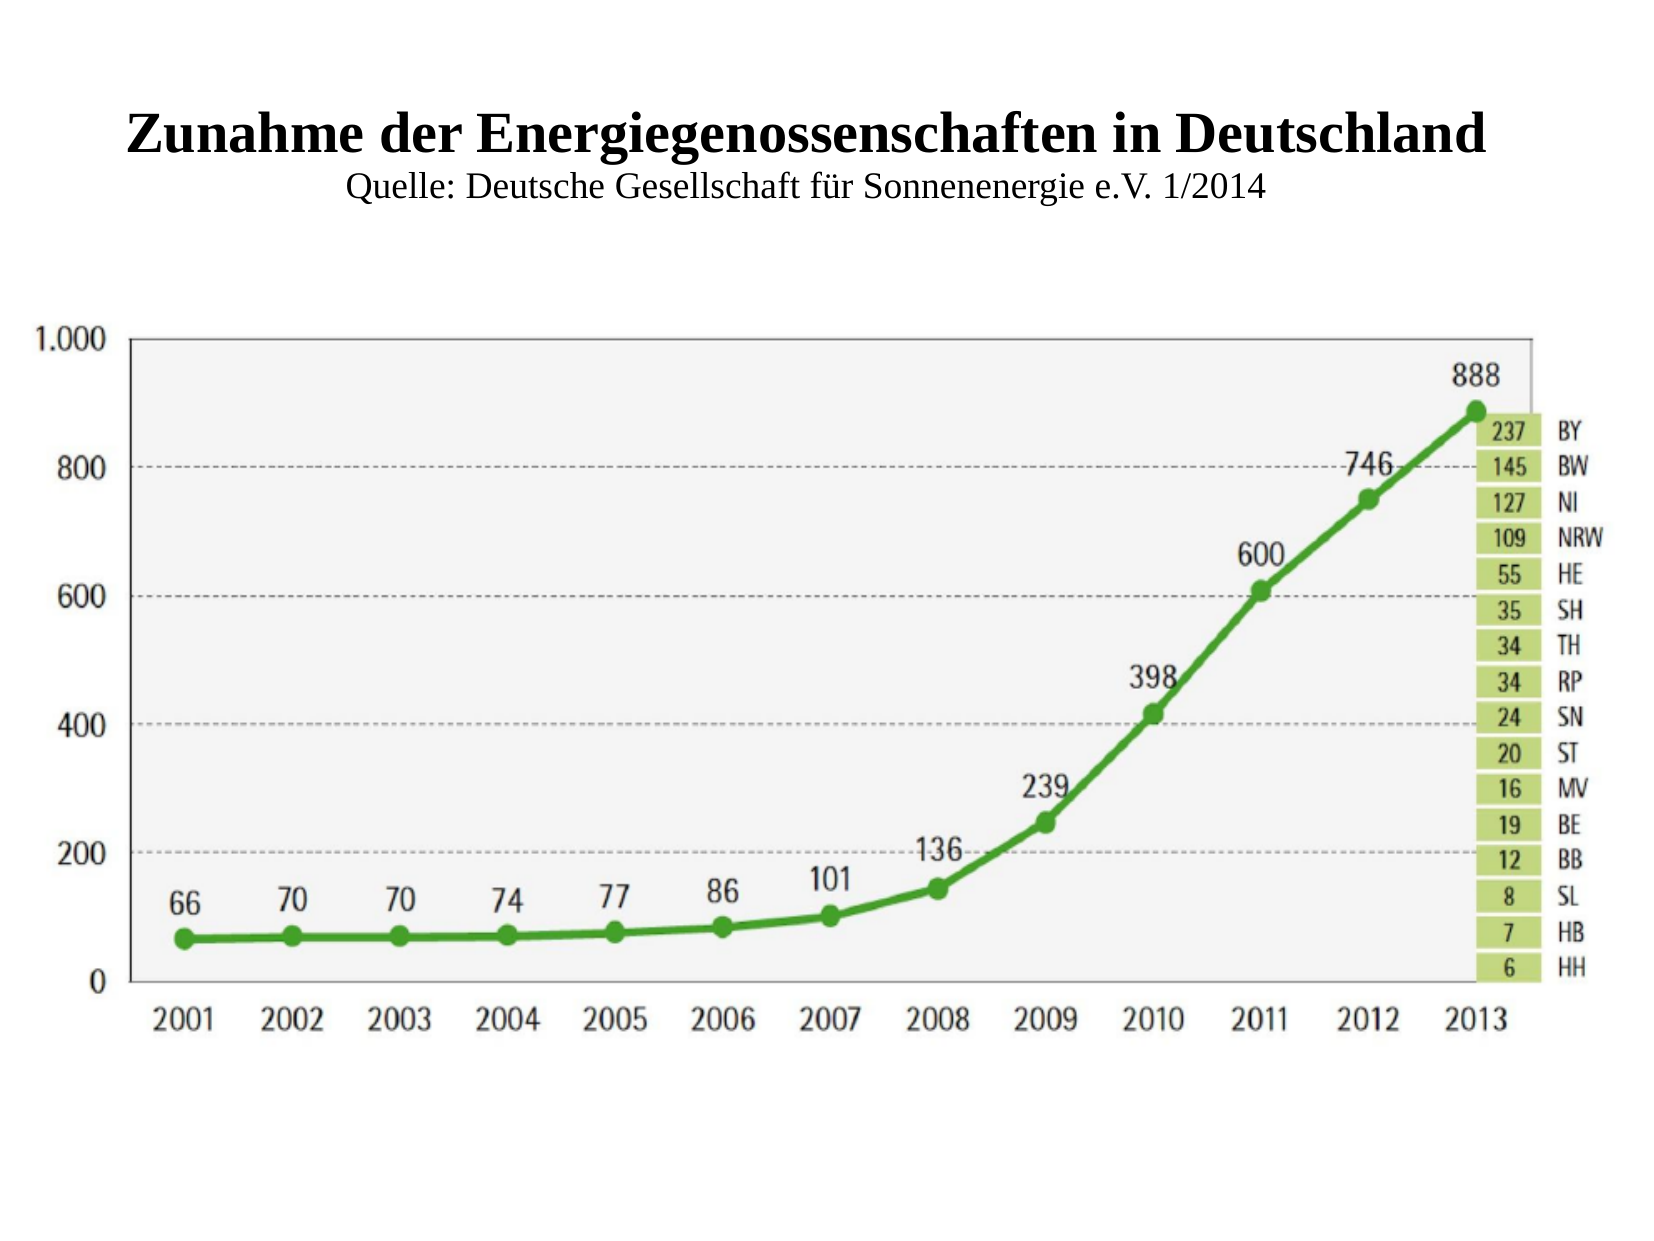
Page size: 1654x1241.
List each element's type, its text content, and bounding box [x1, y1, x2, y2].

picture [17, 303, 1615, 1064]
text_box Zunahme der Energiegenossenschaften in Deutschland Quelle: Deutsche Gesellschaft für Sonnenenergie e.V. 1/2014 [45, 93, 1568, 230]
